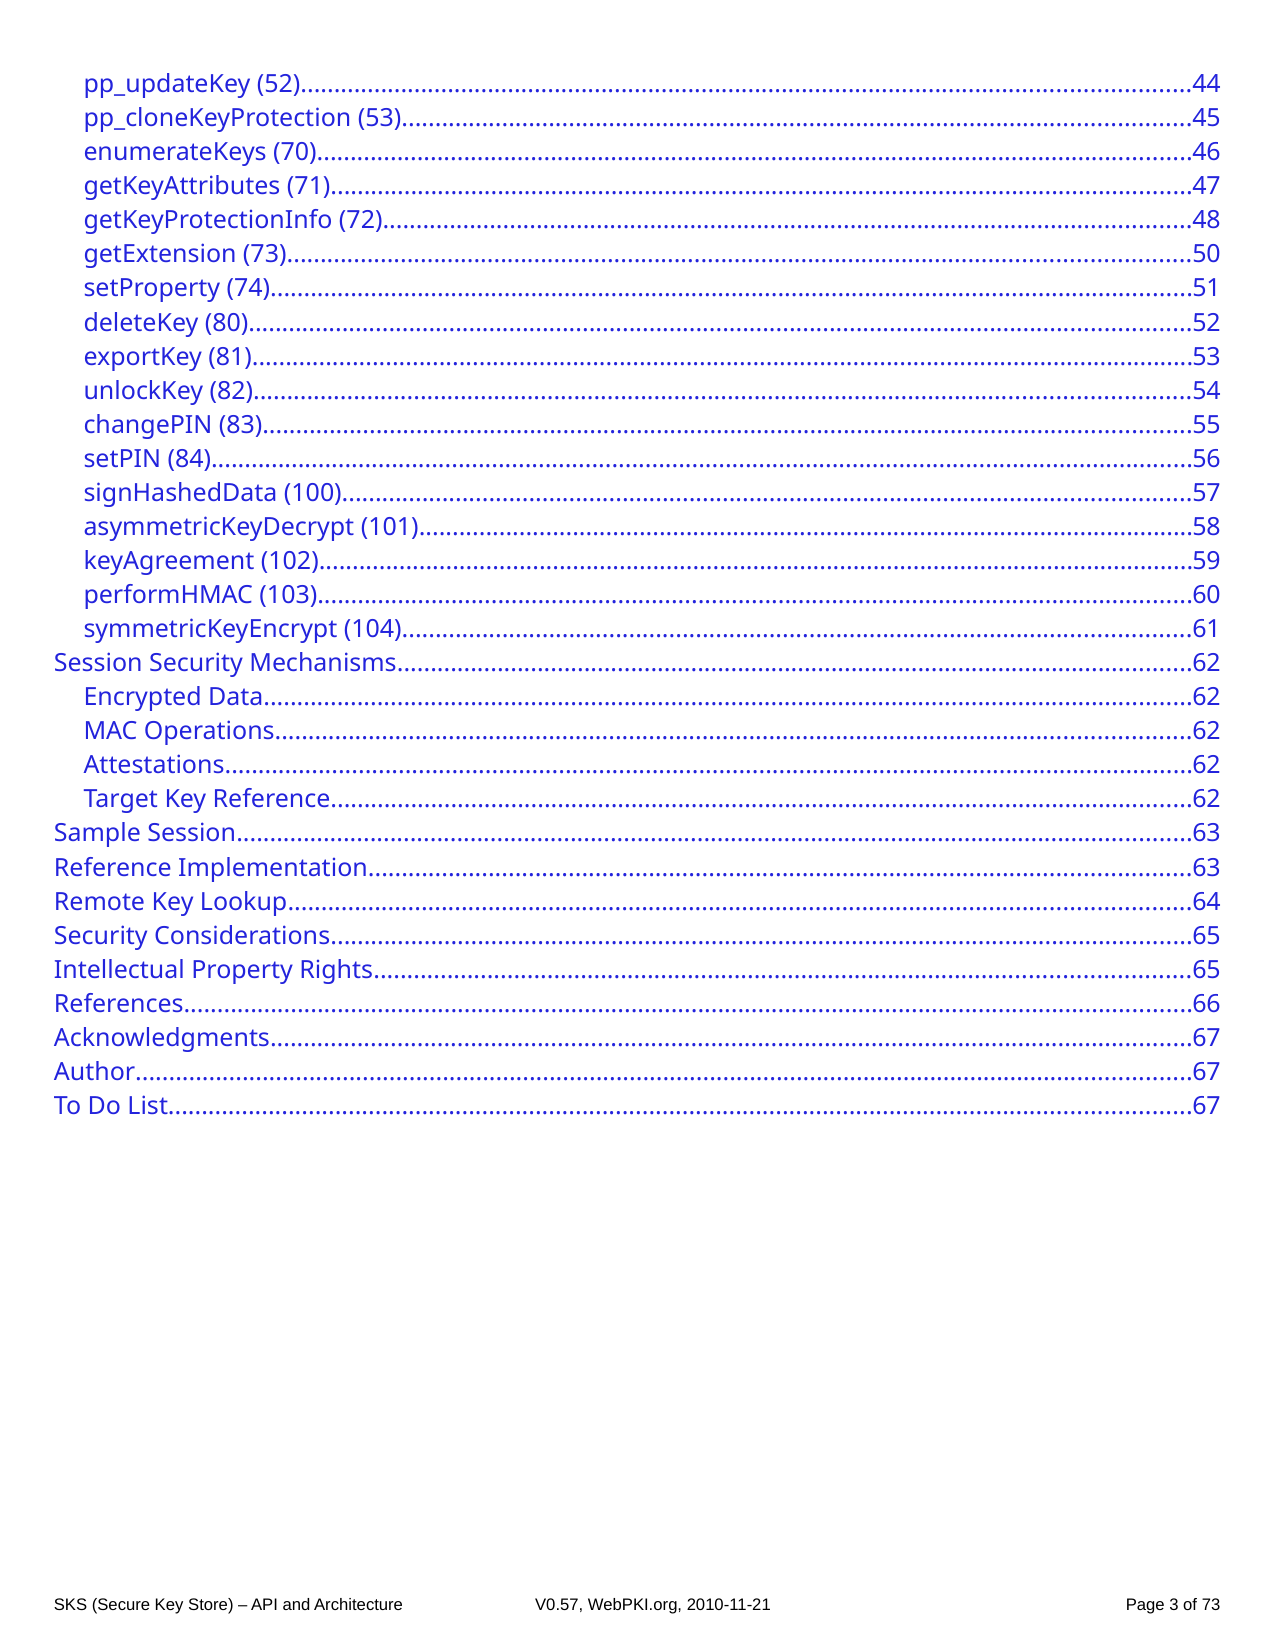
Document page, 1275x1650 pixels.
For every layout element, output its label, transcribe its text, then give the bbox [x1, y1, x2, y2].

text MAC Operations 62 [83, 713, 1221, 747]
text Reference Implementation 63 [54, 849, 1221, 883]
text Security Considerations 65 [54, 917, 1221, 951]
text enumerateKeys (70) 46 [83, 134, 1221, 168]
text exportKey (81) 53 [83, 338, 1221, 372]
text Target Key Reference 62 [83, 781, 1221, 815]
text deleteKey (80) 52 [83, 304, 1221, 338]
text keyAgreement (102) 59 [83, 543, 1221, 577]
text Remote Key Lookup 64 [54, 883, 1221, 917]
text getKeyProtectionInfo (72) 48 [83, 202, 1221, 236]
text getExtension (73) 50 [83, 236, 1221, 270]
text Session Security Mechanisms 62 [54, 645, 1221, 679]
text Encrypted Data 62 [83, 679, 1221, 713]
text pp_updateKey (52) 44 [83, 66, 1221, 100]
text setPIN (84) 56 [83, 440, 1221, 474]
text performHMAC (103) 60 [83, 577, 1221, 611]
text getKeyAttributes (71) 47 [83, 168, 1221, 202]
text References 66 [54, 985, 1221, 1019]
text signHashedData (100) 57 [83, 474, 1221, 508]
text To Do List 67 [54, 1088, 1221, 1122]
text Intellectual Property Rights 65 [54, 951, 1221, 985]
text Sample Session 63 [54, 815, 1221, 849]
text asymmetricKeyDecrypt (101) 58 [83, 508, 1221, 543]
text pp_cloneKeyProtection (53) 45 [83, 100, 1221, 134]
text Attestations 62 [83, 747, 1221, 781]
text changePIN (83) 55 [83, 406, 1221, 440]
text Author 67 [54, 1053, 1221, 1088]
text setProperty (74) 51 [83, 270, 1221, 304]
text symmetricKeyEncrypt (104) 61 [83, 611, 1221, 645]
text Acknowledgments 67 [54, 1019, 1221, 1053]
text unlockKey (82) 54 [83, 372, 1221, 406]
